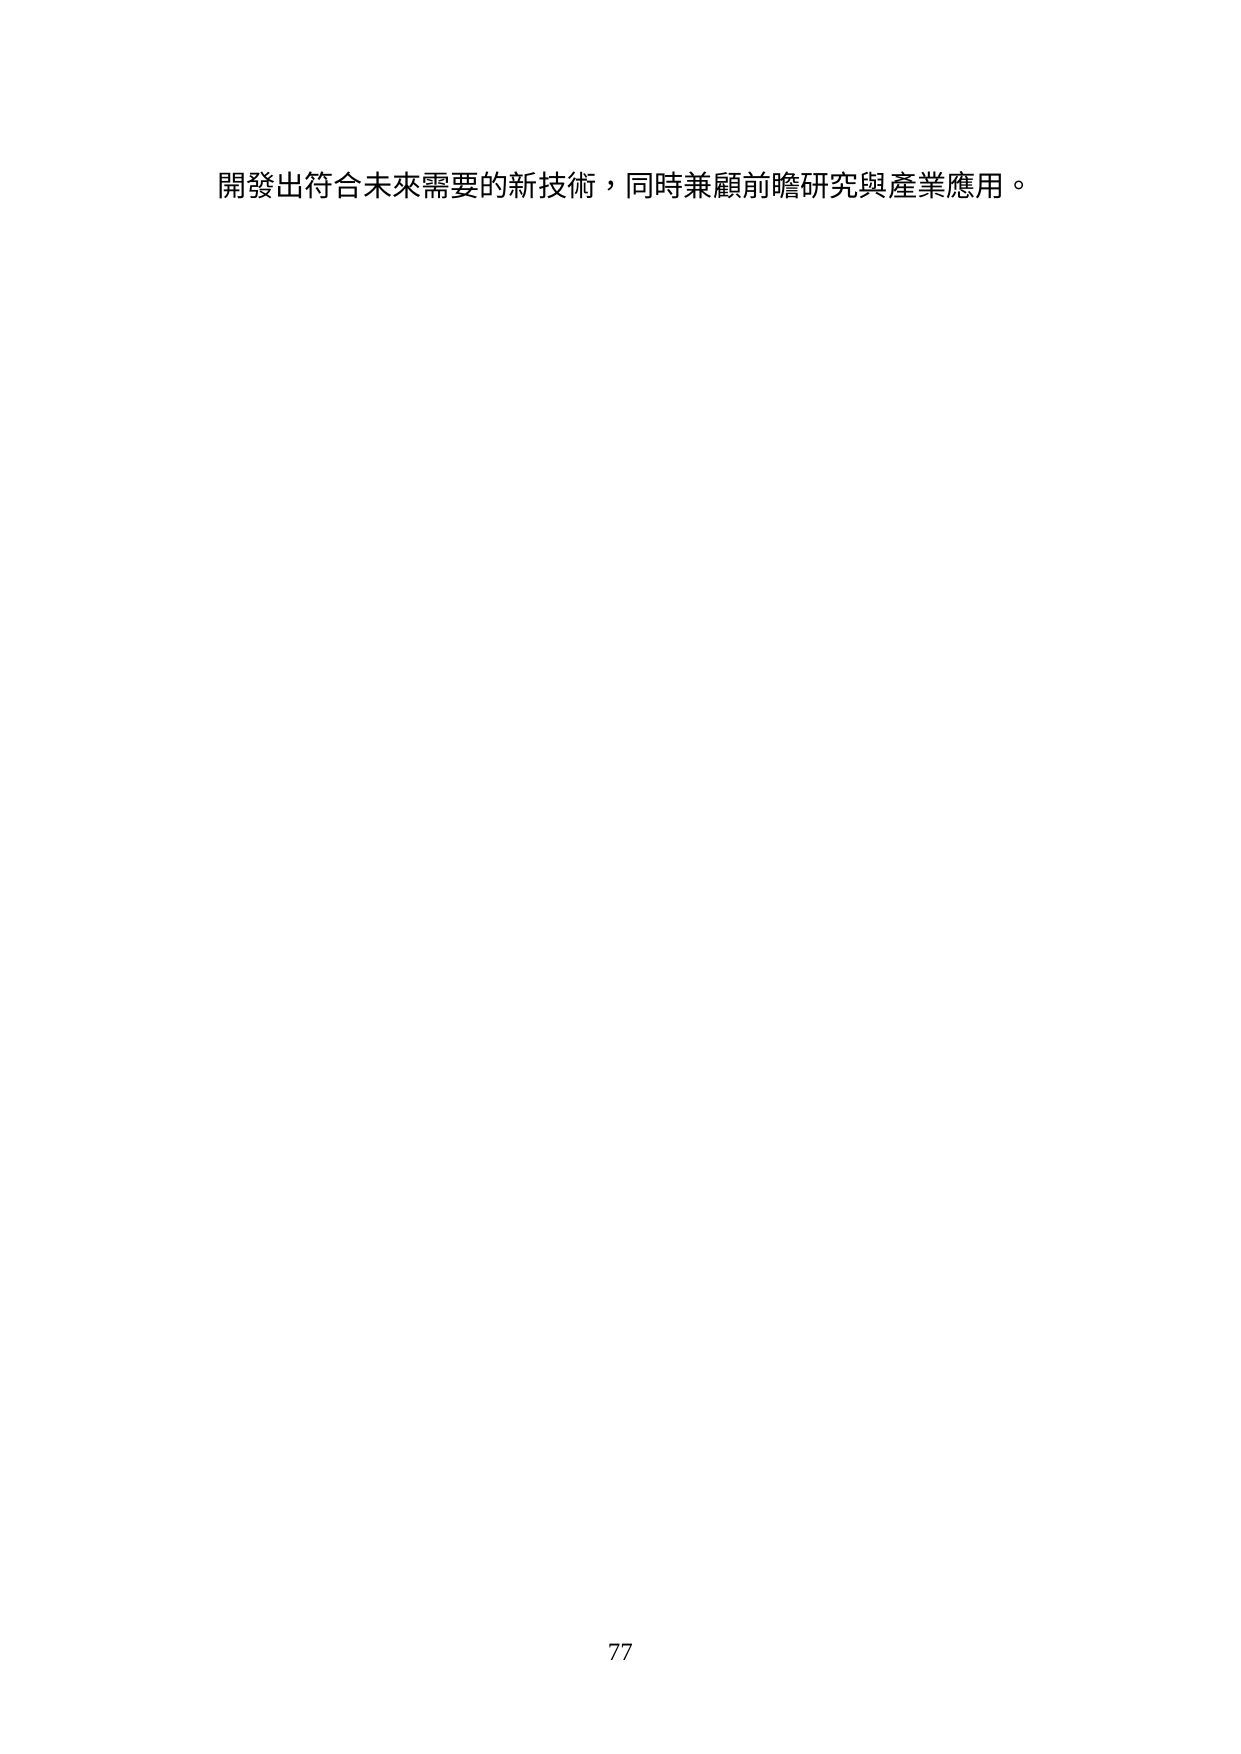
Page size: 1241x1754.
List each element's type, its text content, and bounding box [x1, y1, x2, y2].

text 開發出符合未來需要的新技術，同時兼顧前瞻研究與產業應用。 [217, 163, 1053, 205]
